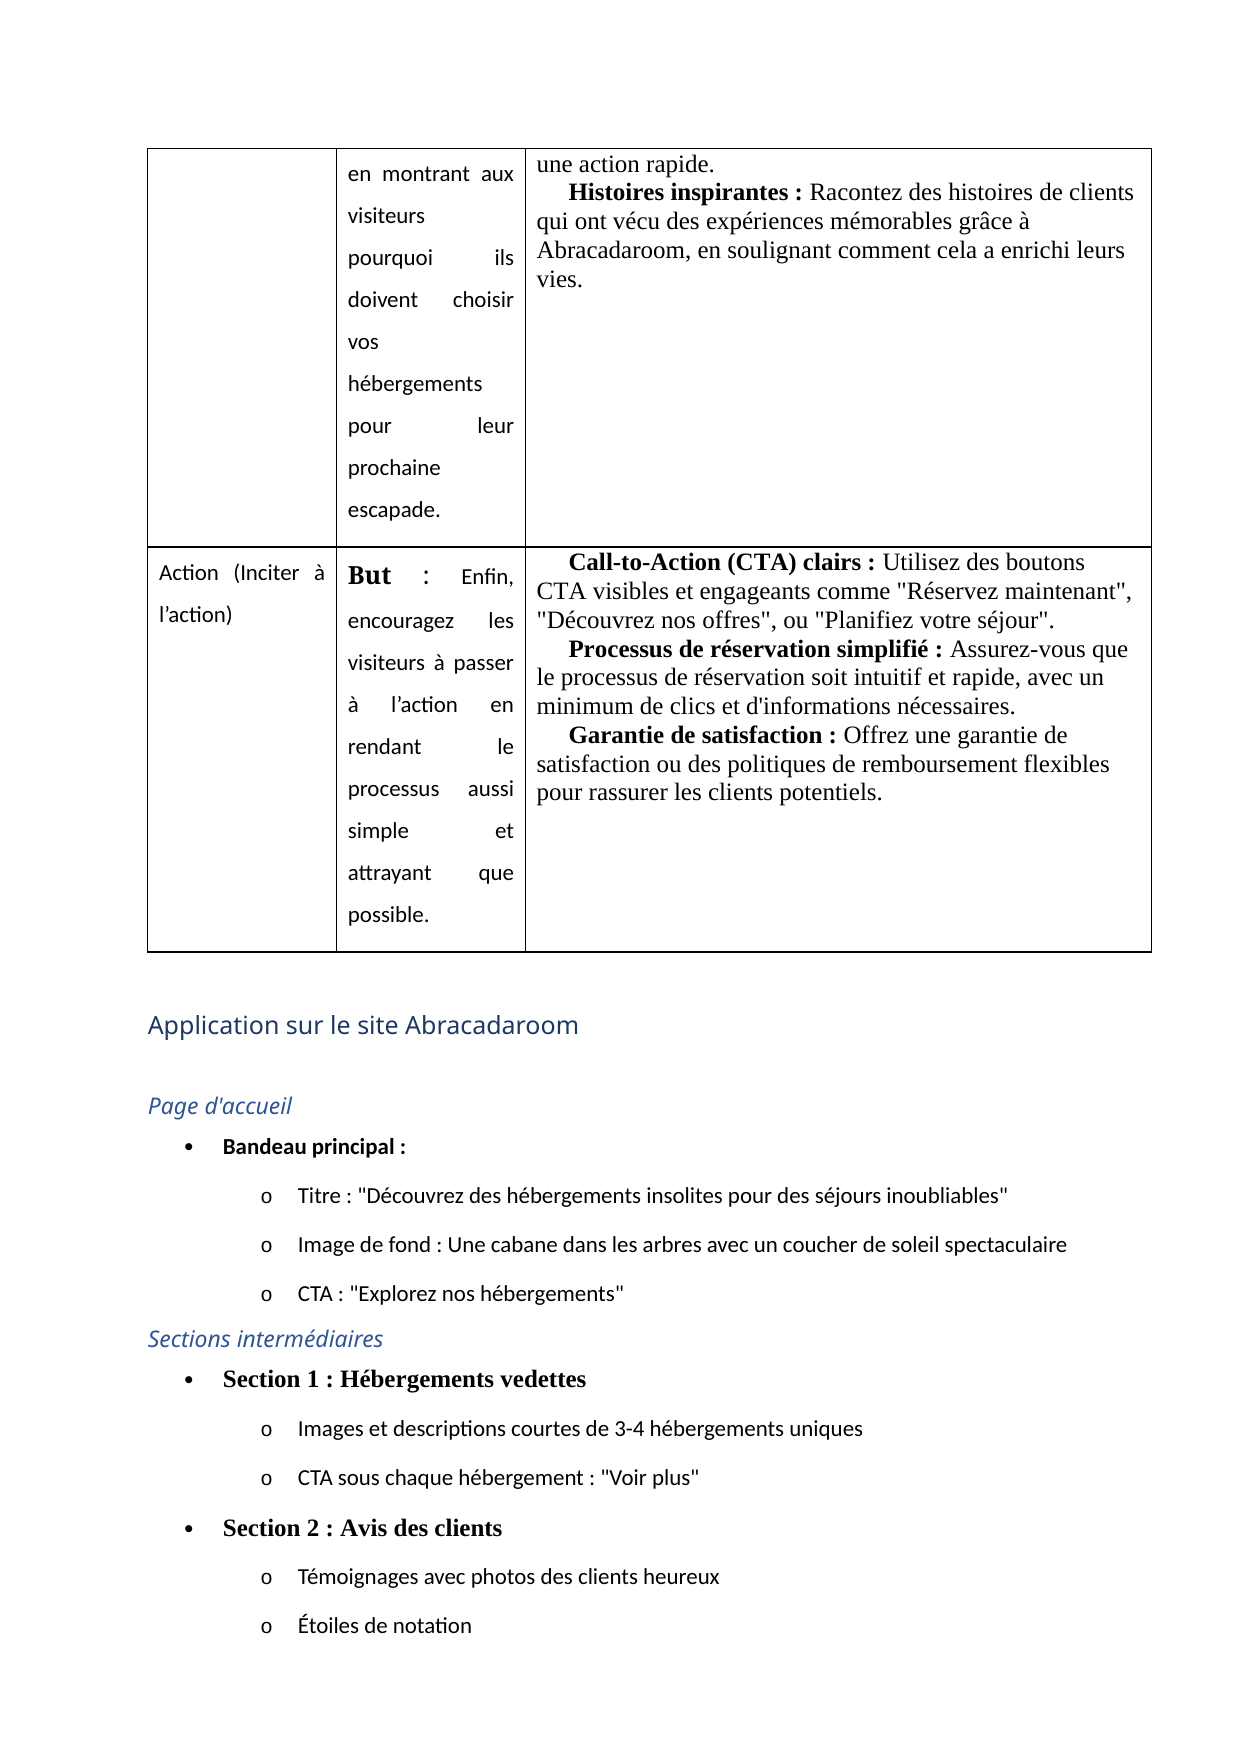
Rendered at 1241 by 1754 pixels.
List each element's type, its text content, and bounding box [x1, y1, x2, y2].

table_cell [148, 149, 336, 546]
list Témoignages avec photos des clients heureux [260, 1562, 1093, 1591]
table_cell en montrant aux visiteurs pourquoi ils doivent choisir vos hébergements pour leur prochaine escapade. [337, 149, 525, 546]
list Bandeau principal : [185, 1132, 1093, 1160]
list CTA sous chaque hébergement : "Voir plus" [260, 1463, 1093, 1492]
list Titre : "Découvrez des hébergements insolites pour des séjours inoubliables" [260, 1181, 1093, 1209]
list Image de fond : Une cabane dans les arbres avec un coucher de soleil spectaculaire [260, 1230, 1093, 1259]
table_cell une action rapide.  Histoires inspirantes : Racontez des histoires de clients qui ont vécu des expériences mémorables grâce à Abracadaroom, en soulignant comment cela a enrichi leurs vies. [526, 149, 1151, 546]
table_cell  Call-to-Action (CTA) clairs : Utilisez des boutons CTA visibles et engageants comme "Réservez maintenant", "Découvrez nos offres", ou "Planifiez votre séjour".  Processus de réservation simplifié : Assurez-vous que le processus de réservation soit intuitif et rapide, avec un minimum de clics et d'informations nécessaires.  Garantie de satisfaction : Offrez une garantie de satisfaction ou des politiques de remboursement flexibles pour rassurer les clients potentiels. [526, 548, 1151, 951]
list Images et descriptions courtes de 3-4 hébergements uniques [260, 1414, 1093, 1442]
subtitle Application sur le site Abracadaroom [148, 1007, 1093, 1041]
list CTA : "Explorez nos hébergements" [260, 1279, 1093, 1308]
table_cell Action (Inciter à l’action) [148, 548, 336, 951]
list Section 2 : Avis des clients [185, 1513, 1093, 1541]
subtitle Sections intermédiaires [148, 1323, 1093, 1354]
list Section 1 : Hébergements vedettes [185, 1364, 1093, 1393]
table_cell But : Enfin, encouragez les visiteurs à passer à l’action en rendant le processus aussi simple et attrayant que possible. [337, 548, 525, 951]
subtitle Page d'accueil [148, 1090, 1093, 1121]
list Étoiles de notation [260, 1612, 1093, 1640]
